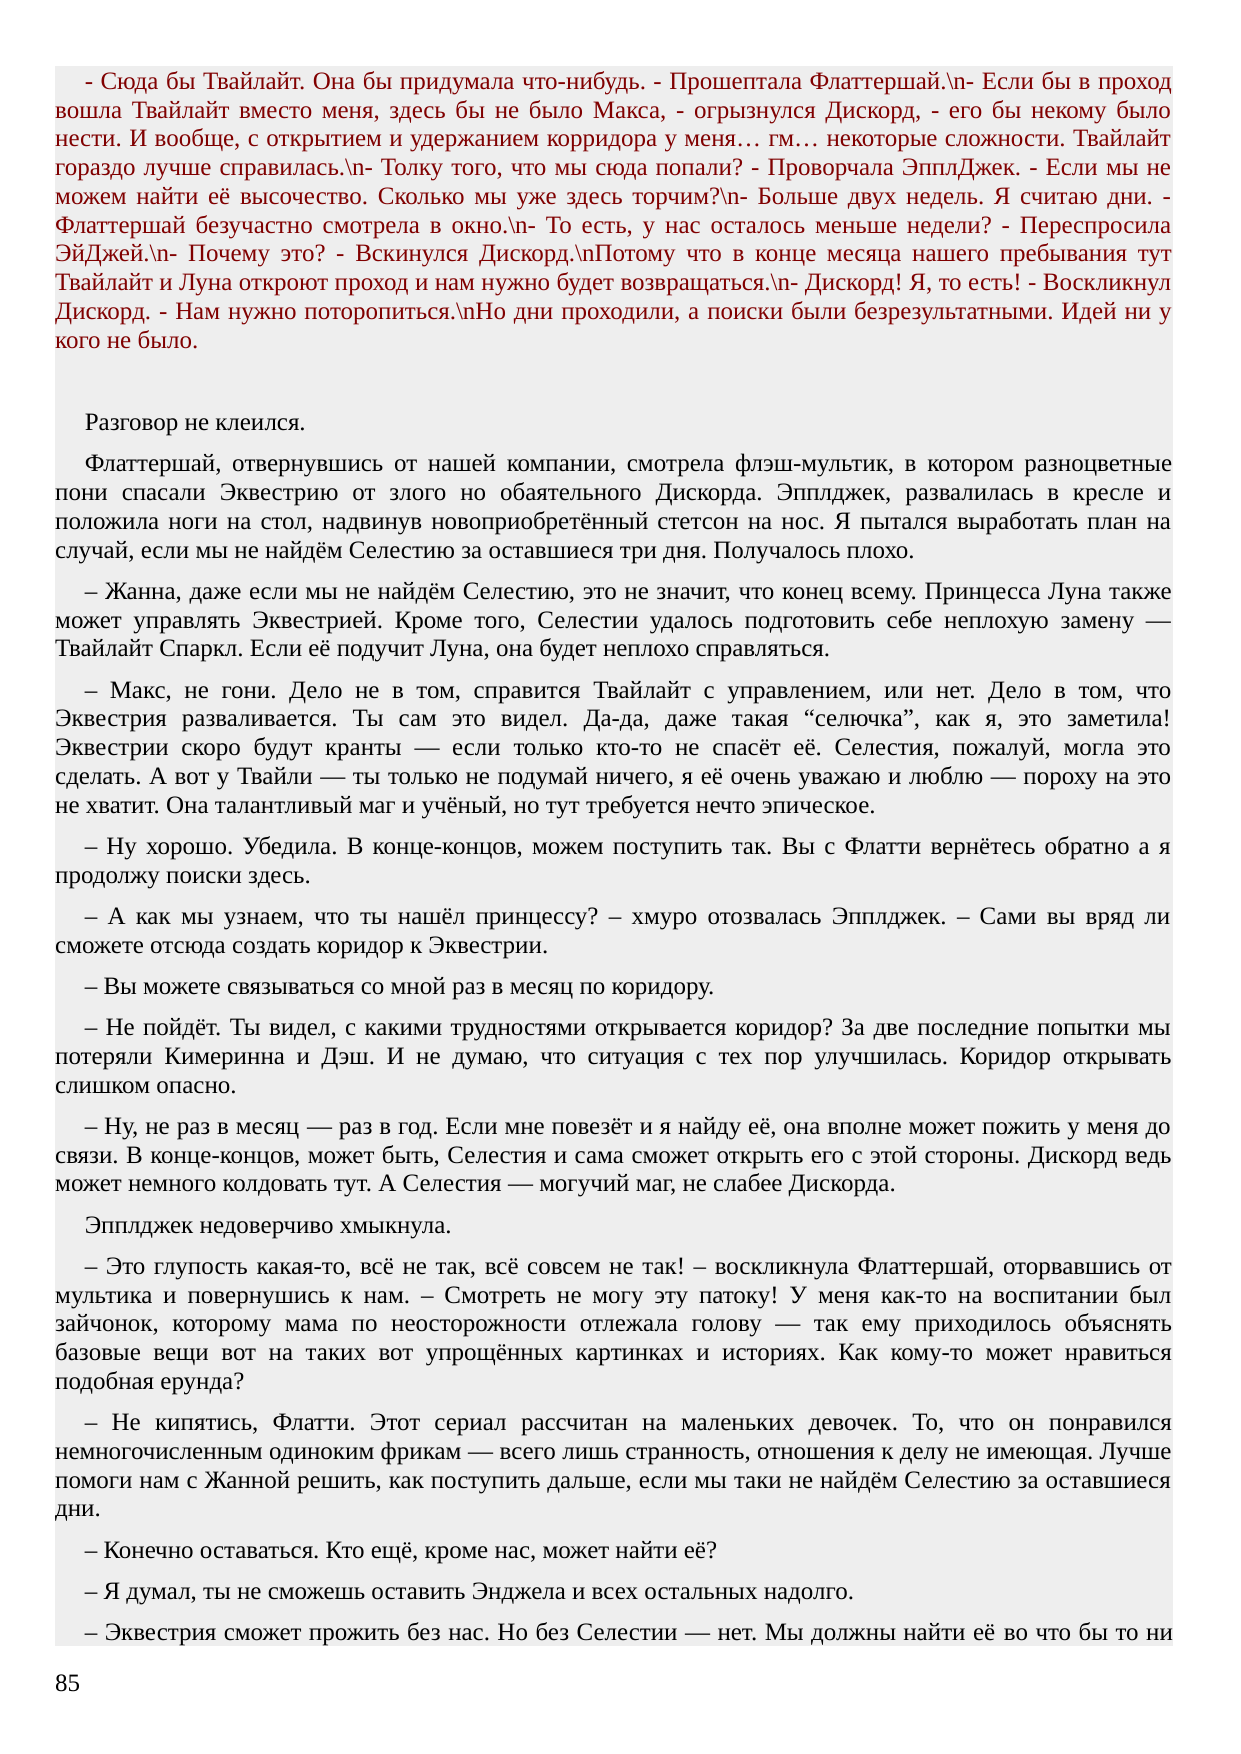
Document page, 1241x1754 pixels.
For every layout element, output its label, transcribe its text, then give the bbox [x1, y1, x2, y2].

text – Вы можете связываться со мной раз в месяц по коридору. [55, 971, 1173, 1000]
text – Не кипятись, Флатти. Этот сериал рассчитан на маленьких девочек. То, что он понравился немногочисленным одиноким фрикам — всего лишь странность, отношения к делу не имеющая. Лучше помоги нам с Жанной решить, как поступить дальше, если мы таки не найдём Селестию за оставшиеся дни. [55, 1407, 1173, 1522]
text – А как мы узнаем, что ты нашёл принцессу? – хмуро отозвалась Эпплджек. – Сами вы вряд ли сможете отсюда создать коридор к Эквестрии. [55, 901, 1173, 958]
text – Не пойдёт. Ты видел, с какими трудностями открывается коридор? За две последние попытки мы потеряли Кимеринна и Дэш. И не думаю, что ситуация с тех пор улучшилась. Коридор открывать слишком опасно. [55, 1012, 1173, 1098]
text – Эквестрия сможет прожить без нас. Но без Селестии — нет. Мы должны найти её во что бы то ни [55, 1617, 1173, 1646]
text Флаттершай, отвернувшись от нашей компании, смотрела флэш-мультик, в котором разноцветные пони спасали Эквестрию от злого но обаятельного Дискорда. Эпплджек, развалилась в кресле и положила ноги на стол, надвинув новоприобретённый стетсон на нос. Я пытался выработать план на случай, если мы не найдём Селестию за оставшиеся три дня. Получалось плохо. [55, 448, 1173, 563]
text – Ну, не раз в месяц — раз в год. Если мне повезёт и я найду её, она вполне может пожить у меня до связи. В конце-концов, может быть, Селестия и сама сможет открыть его с этой стороны. Дискорд ведь может немного колдовать тут. А Селестия — могучий маг, не слабее Дискорда. [55, 1111, 1173, 1197]
text – Конечно оставаться. Кто ещё, кроме нас, может найти её? [55, 1535, 1173, 1563]
text – Жанна, даже если мы не найдём Селестию, это не значит, что конец всему. Принцесса Луна также может управлять Эквестрией. Кроме того, Селестии удалось подготовить себе неплохую замену — Твайлайт Спаркл. Если её подучит Луна, она будет неплохо справляться. [55, 576, 1173, 662]
text – Я думал, ты не сможешь оставить Энджела и всех остальных надолго. [55, 1576, 1173, 1605]
text Эпплджек недоверчиво хмыкнула. [55, 1210, 1173, 1238]
text - Сюда бы Твайлайт. Она бы придумала что-нибудь. - Прошептала Флаттершай.\n- Если бы в проход вошла Твайлайт вместо меня, здесь бы не было Макса, - огрызнулся Дискорд, - его бы некому было нести. И вообще, с открытием и удержанием корридора у меня… гм… некоторые сложности. Твайлайт гораздо лучше справилась.\n- Толку того, что мы сюда попали? - Проворчала ЭпплДжек. - Если мы не можем найти её высочество. Сколько мы уже здесь торчим?\n- Больше двух недель. Я считаю дни. - Флаттершай безучастно смотрела в окно.\n- То есть, у нас осталось меньше недели? - Переспросила ЭйДжей.\n- Почему это? - Вскинулся Дискорд.\nПотому что в конце месяца нашего пребывания тут Твайлайт и Луна откроют проход и нам нужно будет возвращаться.\n- Дискорд! Я, то есть! - Воскликнул Дискорд. - Нам нужно поторопиться.\nНо дни проходили, а поиски были безрезультатными. Идей ни у кого не было. [55, 66, 1173, 353]
text – Макс, не гони. Дело не в том, справится Твайлайт с управлением, или нет. Дело в том, что Эквестрия разваливается. Ты сам это видел. Да-да, даже такая “селючка”, как я, это заметила! Эквестрии скоро будут кранты — если только кто-то не спасёт её. Селестия, пожалуй, могла это сделать. А вот у Твайли — ты только не подумай ничего, я её очень уважаю и люблю — пороху на это не хватит. Она талантливый маг и учёный, но тут требуется нечто эпическое. [55, 675, 1173, 818]
text Разговор не клеился. [55, 407, 1173, 436]
text – Это глупость какая-то, всё не так, всё совсем не так! – воскликнула Флаттершай, оторвавшись от мультика и повернушись к нам. – Смотреть не могу эту патоку! У меня как-то на воспитании был зайчонок, которому мама по неосторожности отлежала голову — так ему приходилось объяснять базовые вещи вот на таких вот упрощённых картинках и историях. Как кому-то может нравиться подобная ерунда? [55, 1251, 1173, 1395]
text – Ну хорошо. Убедила. В конце-концов, можем поступить так. Вы с Флатти вернётесь обратно а я продолжу поиски здесь. [55, 831, 1173, 888]
